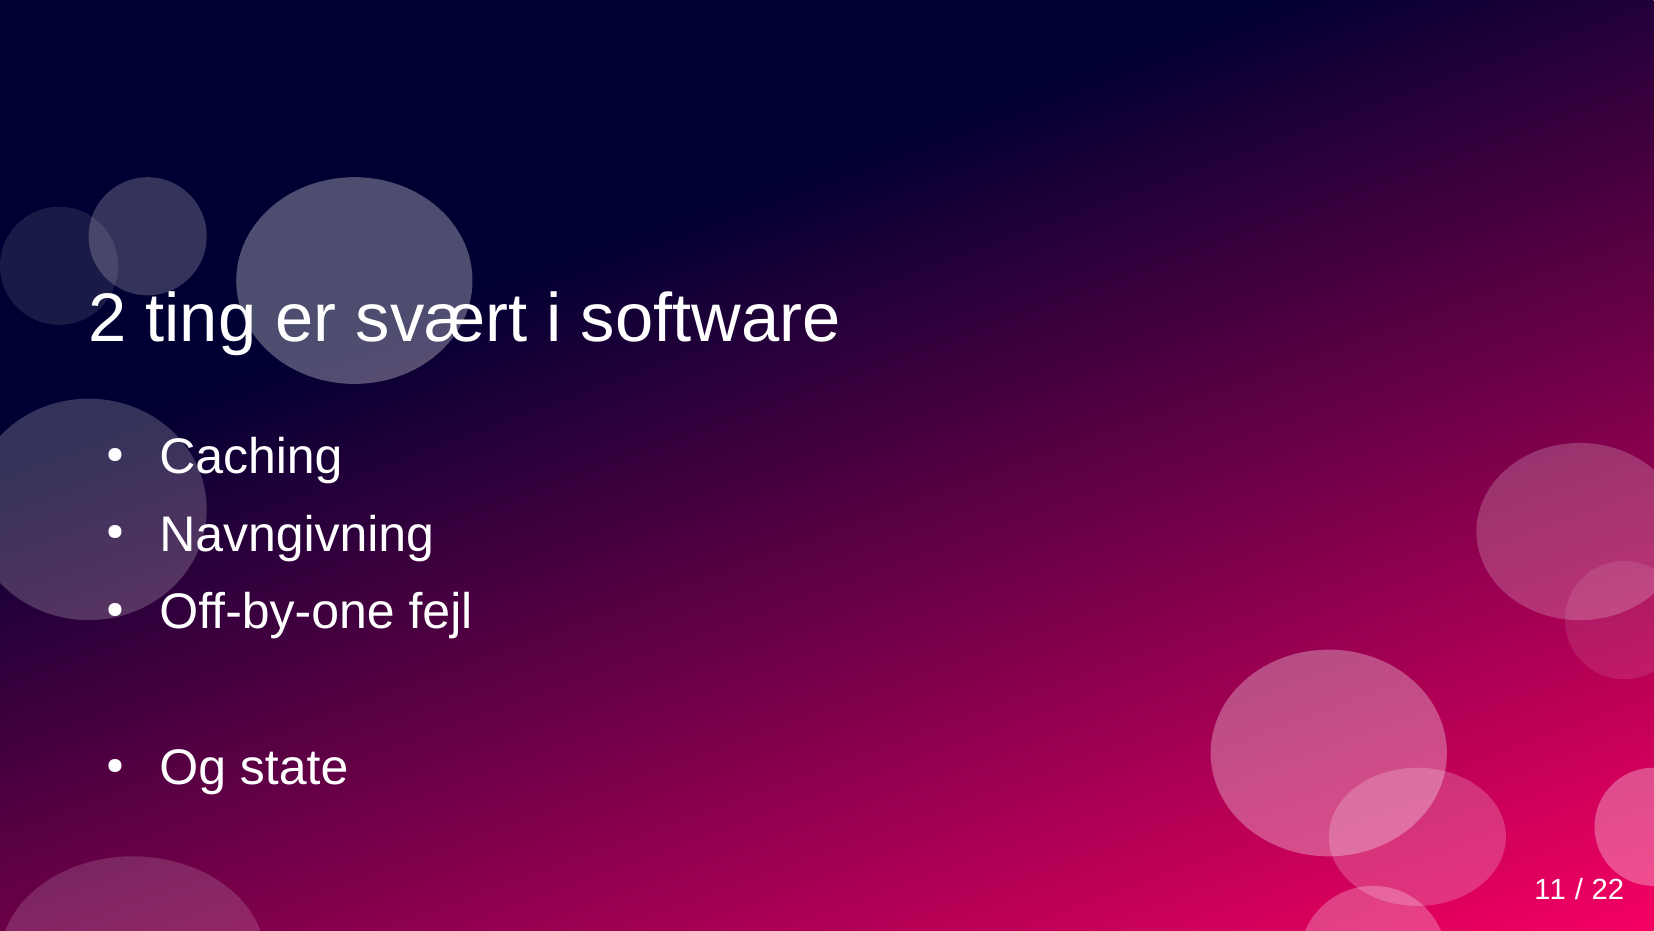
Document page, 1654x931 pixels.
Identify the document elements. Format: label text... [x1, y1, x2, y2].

title 2 ting er svært i software [88, 236, 1565, 399]
list Caching Navngivning Off-by-one fejl Og state [88, 428, 1565, 798]
